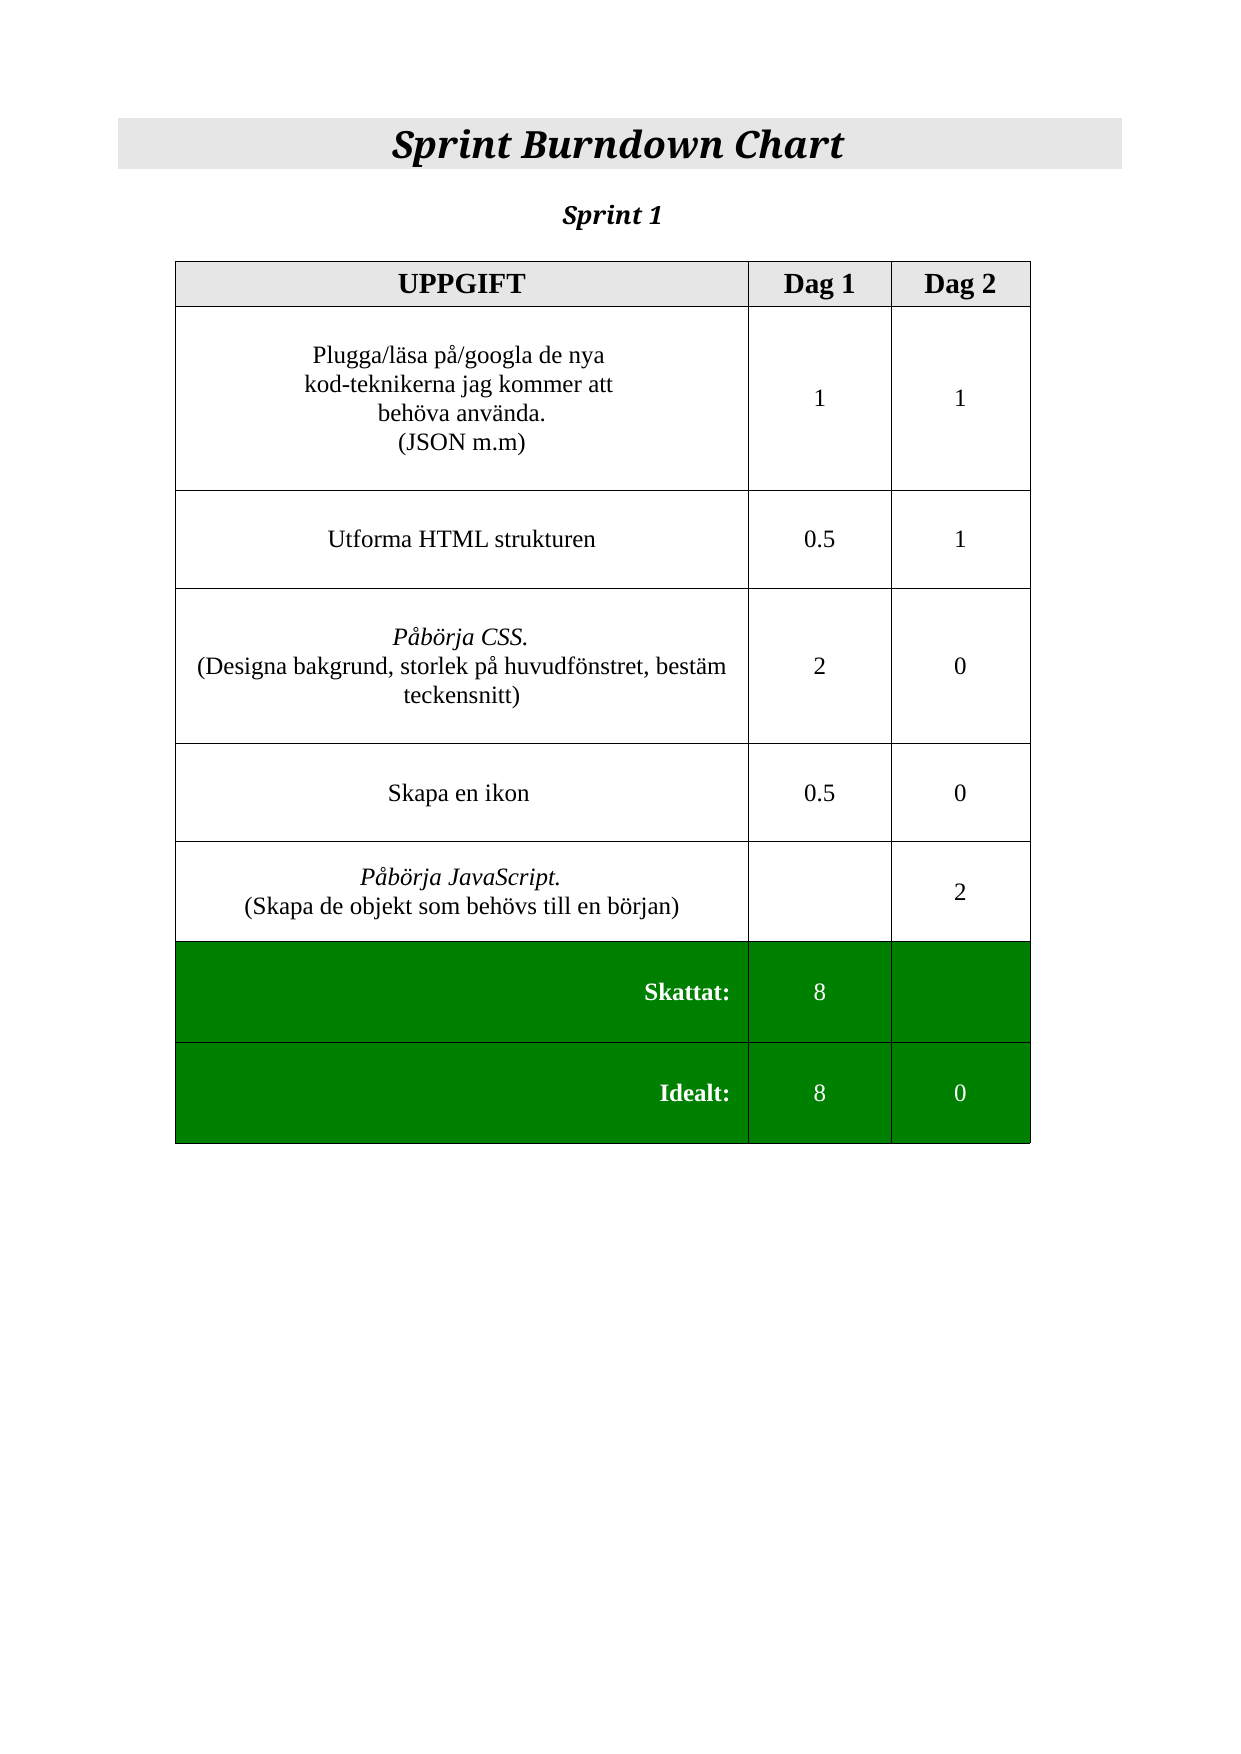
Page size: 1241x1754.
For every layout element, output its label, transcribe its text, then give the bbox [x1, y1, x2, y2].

table_cell 0,5 [749, 744, 891, 841]
table_cell Påbörja JavaScript. (Skapa de objekt som behövs till en början) [176, 842, 748, 941]
table_header UPPGIFT [176, 262, 748, 306]
table_cell 8 [749, 1043, 891, 1143]
table_header Dag 1 [749, 262, 891, 306]
text Sprint Burndown Chart [118, 118, 1122, 169]
table_cell Idealt: [176, 1043, 748, 1143]
table_cell Skapa en ikon [176, 744, 748, 841]
table_header Dag 2 [892, 262, 1030, 306]
table_cell 0 [892, 1043, 1030, 1143]
table_cell [749, 842, 891, 941]
table_cell Påbörja CSS. (Designa bakgrund, storlek på huvudfönstret, bestäm teckensnitt) [176, 589, 748, 743]
table_cell 1 [892, 307, 1030, 490]
table_cell 0 [892, 744, 1030, 841]
table_cell Plugga/läsa på/googla de nya kod-teknikerna jag kommer att behöva använda. (JSON m.m) [176, 307, 748, 490]
table_cell 8 [749, 942, 891, 1042]
table_cell 0,5 [749, 491, 891, 588]
table_cell [892, 942, 1030, 1042]
table_cell Utforma HTML strukturen [176, 491, 748, 588]
table_cell 2 [892, 842, 1030, 941]
text Sprint 1 [118, 198, 1122, 232]
table_cell 1 [892, 491, 1030, 588]
table_cell 0 [892, 589, 1030, 743]
table_cell 2 [749, 589, 891, 743]
table_cell 1 [749, 307, 891, 490]
table_cell Skattat: [176, 942, 748, 1042]
